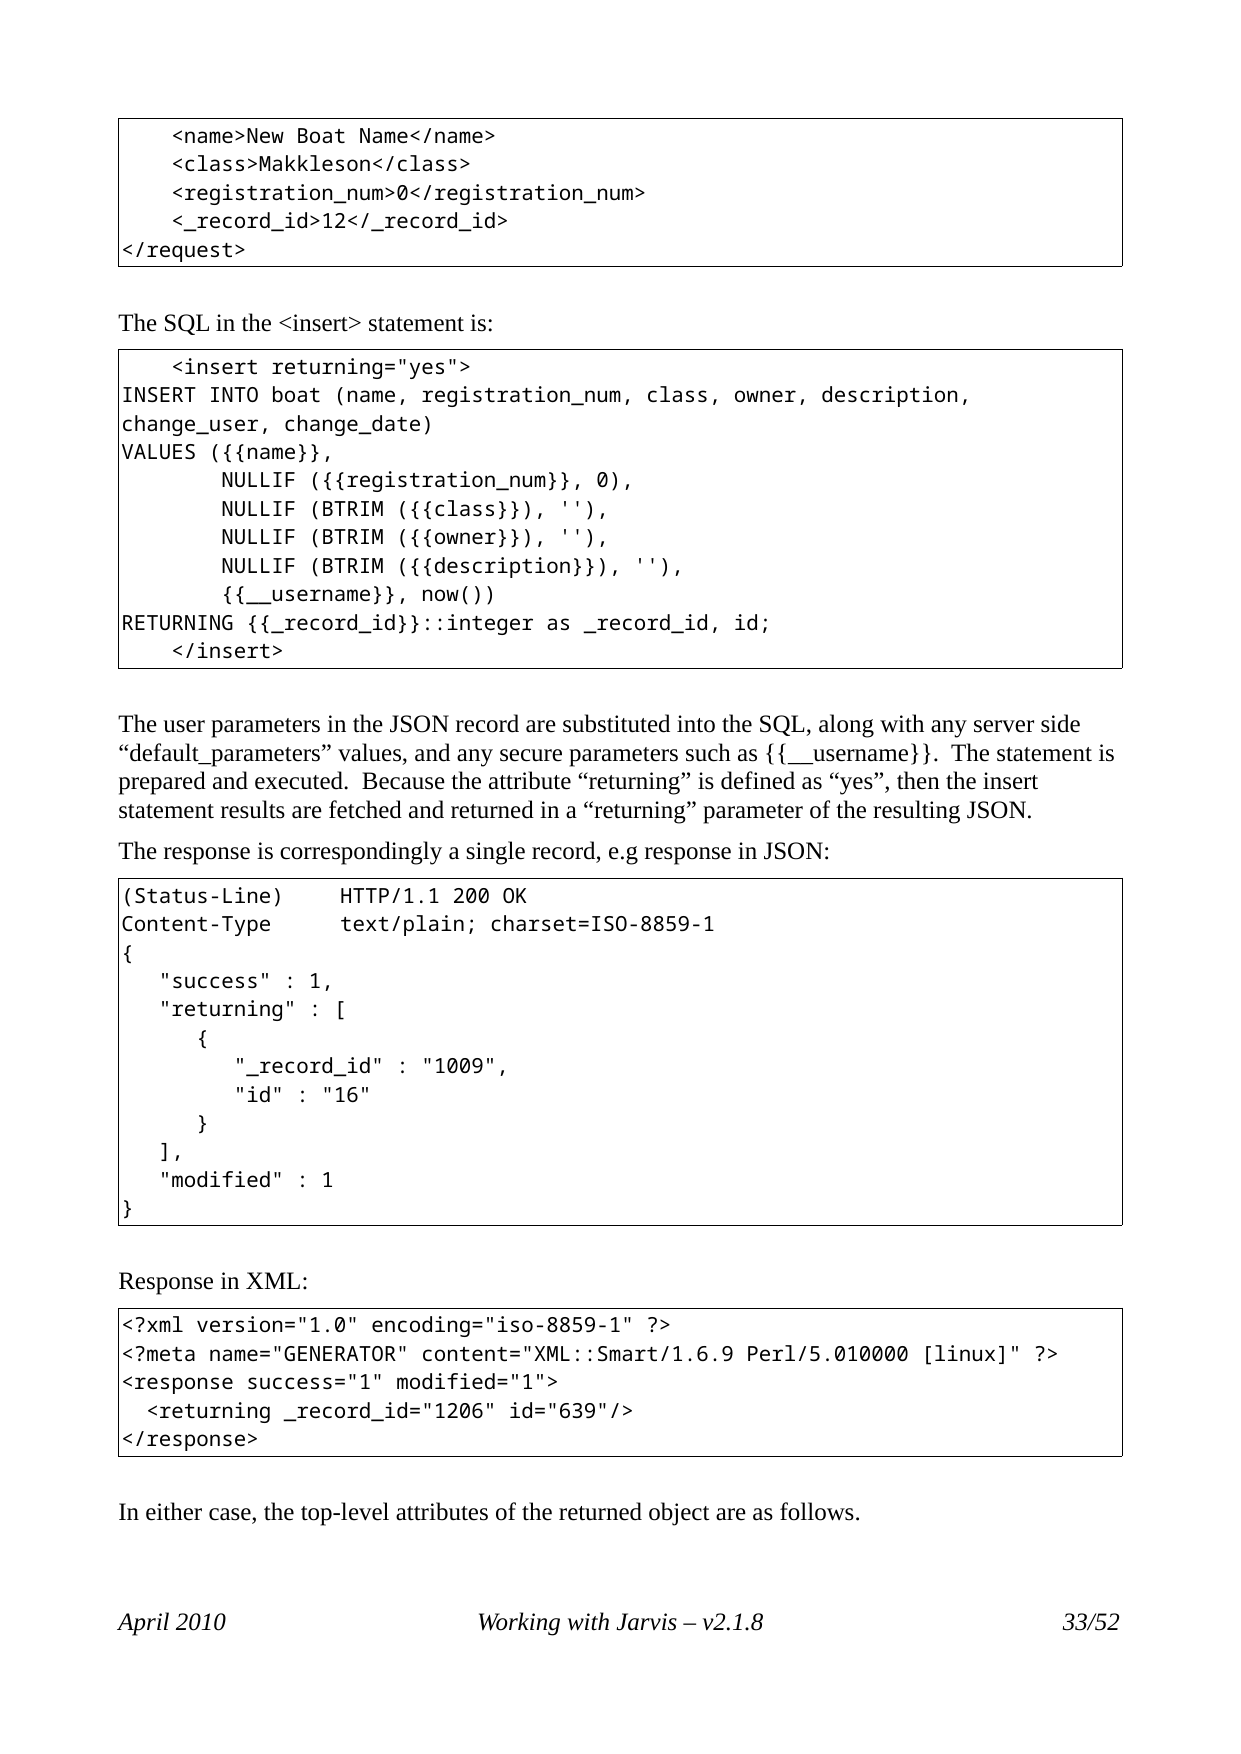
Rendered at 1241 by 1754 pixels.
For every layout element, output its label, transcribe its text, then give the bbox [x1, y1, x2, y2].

text {{__username}}, now()) [119, 576, 1122, 605]
text <?xml version="1.0" encoding="iso-8859-1" ?> [119, 1309, 1122, 1336]
text </request> [119, 232, 1122, 266]
text } [119, 1191, 1122, 1225]
text In either case, the top-level attributes of the returned object are as follows. [118, 1497, 1122, 1526]
text <insert returning="yes"> [119, 350, 1122, 377]
text NULLIF ({{registration_num}}, 0), [119, 463, 1122, 491]
text "id" : "16" [119, 1077, 1122, 1105]
text { [119, 1020, 1122, 1048]
text ], [119, 1134, 1122, 1162]
text NULLIF (BTRIM ({{class}}), ''), [119, 491, 1122, 519]
text { [119, 934, 1122, 963]
text </response> [119, 1421, 1122, 1456]
text The SQL in the <insert> statement is: [118, 308, 1122, 336]
text "_record_id" : "1009", [119, 1048, 1122, 1077]
text VALUES ({{name}}, [119, 434, 1122, 463]
text <response success="1" modified="1"> [119, 1364, 1122, 1393]
text Response in XML: [118, 1266, 1122, 1295]
text NULLIF (BTRIM ({{description}}), ''), [119, 548, 1122, 576]
text The response is correspondingly a single record, e.g response in JSON: [118, 836, 1122, 865]
text <?meta name="GENERATOR" content="XML::Smart/1.6.9 Perl/5.010000 [linux]" ?> [119, 1336, 1122, 1364]
text INSERT INTO boat (name, registration_num, class, owner, description, change_user, change_date) [119, 377, 1122, 434]
text </insert> [119, 633, 1122, 668]
text <class>Makkleson</class> [119, 147, 1122, 175]
text "success" : 1, [119, 963, 1122, 991]
text <_record_id>12</_record_id> [119, 203, 1122, 232]
text RETURNING {{_record_id}}::integer as _record_id, id; [119, 605, 1122, 633]
text Content-Type text/plain; charset=ISO-8859-1 [119, 906, 1122, 934]
text <returning _record_id="1206" id="639"/> [119, 1393, 1122, 1421]
text (Status-Line) HTTP/1.1 200 OK [119, 879, 1122, 906]
text } [119, 1105, 1122, 1134]
text "returning" : [ [119, 991, 1122, 1020]
text "modified" : 1 [119, 1162, 1122, 1191]
text <name>New Boat Name</name> [119, 119, 1122, 147]
text NULLIF (BTRIM ({{owner}}), ''), [119, 519, 1122, 548]
text The user parameters in the JSON record are substituted into the SQL, along with any server side “default_parameters” values, and any secure parameters such as {{__username}}. The statement is prepared and executed. Because the attribute “returning” is defined as “yes”, then the insert statement results are fetched and returned in a “returning” parameter of the resulting JSON. [118, 709, 1122, 824]
text <registration_num>0</registration_num> [119, 175, 1122, 203]
